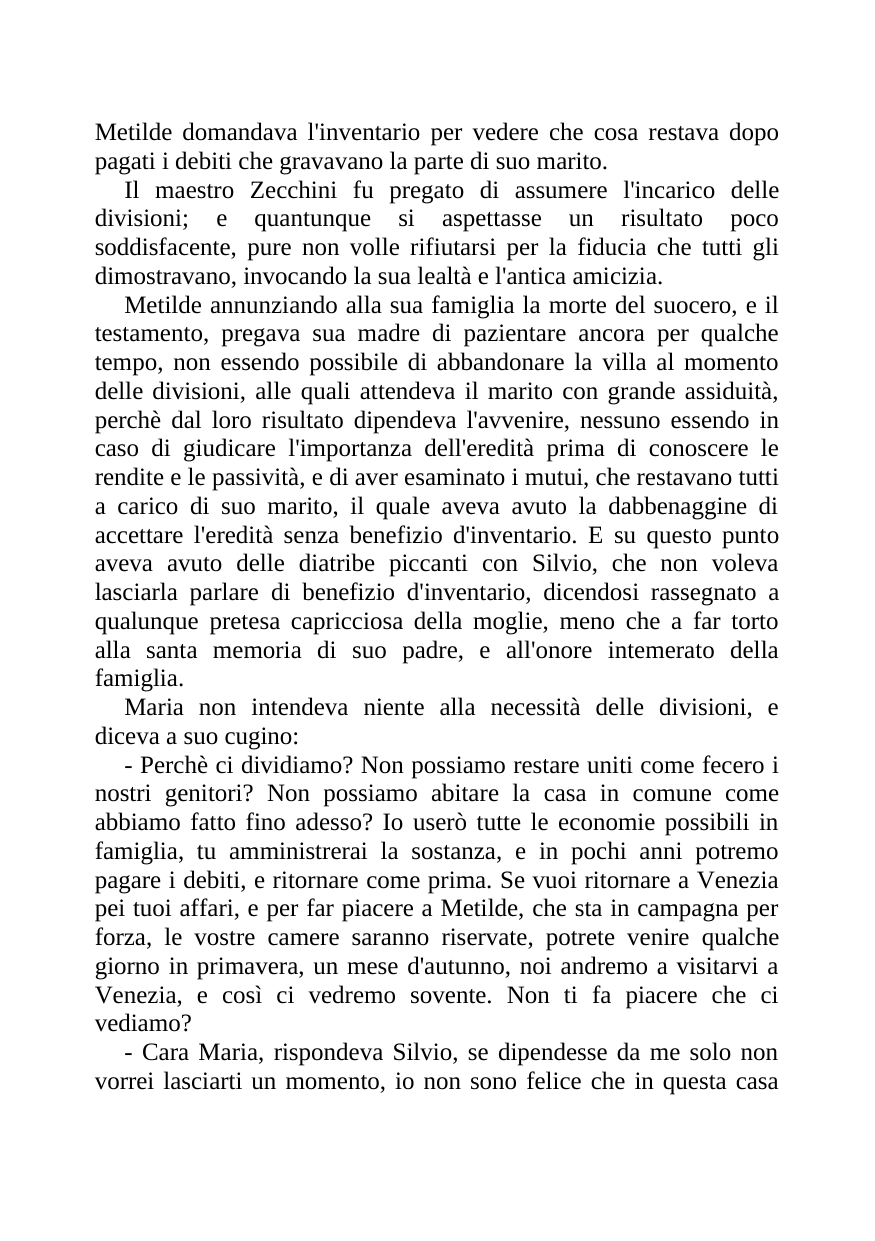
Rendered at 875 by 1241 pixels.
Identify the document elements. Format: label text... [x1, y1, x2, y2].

text Maria non intendeva niente alla necessità delle divisioni, e diceva a suo cugino: [94, 692, 779, 750]
text - Cara Maria, rispondeva Silvio, se dipendesse da me solo non vorrei lasciarti un momento, io non sono felice che in questa casa [94, 1037, 779, 1095]
text Il maestro Zecchini fu pregato di assumere l'incarico delle divisioni; e quantunque si aspettasse un risultato poco soddisfacente, pure non volle rifiutarsi per la fiducia che tutti gli dimostravano, invocando la sua lealtà e l'antica amicizia. [94, 175, 779, 290]
text - Perchè ci dividiamo? Non possiamo restare uniti come fecero i nostri genitori? Non possiamo abitare la casa in comune come abbiamo fatto fino adesso? Io userò tutte le economie possibili in famiglia, tu amministrerai la sostanza, e in pochi anni potremo pagare i debiti, e ritornare come prima. Se vuoi ritornare a Venezia pei tuoi affari, e per far piacere a Metilde, che sta in campagna per forza, le vostre camere saranno riservate, potrete venire qualche giorno in primavera, un mese d'autunno, noi andremo a visitarvi a Venezia, e così ci vedremo sovente. Non ti fa piacere che ci vediamo? [94, 750, 779, 1037]
text Metilde annunziando alla sua famiglia la morte del suocero, e il testamento, pregava sua madre di pazientare ancora per qualche tempo, non essendo possibile di abbandonare la villa al momento delle divisioni, alle quali attendeva il marito con grande assiduità, perchè dal loro risultato dipendeva l'avvenire, nessuno essendo in caso di giudicare l'importanza dell'eredità prima di conoscere le rendite e le passività, e di aver esaminato i mutui, che restavano tutti a carico di suo marito, il quale aveva avuto la dabbenaggine di accettare l'eredità senza benefizio d'inventario. E su questo punto aveva avuto delle diatribe piccanti con Silvio, che non voleva lasciarla parlare di benefizio d'inventario, dicendosi rassegnato a qualunque pretesa capricciosa della moglie, meno che a far torto alla santa memoria di suo padre, e all'onore intemerato della famiglia. [94, 290, 779, 692]
text Metilde domandava l'inventario per vedere che cosa restava dopo pagati i debiti che gravavano la parte di suo marito. [94, 117, 779, 175]
